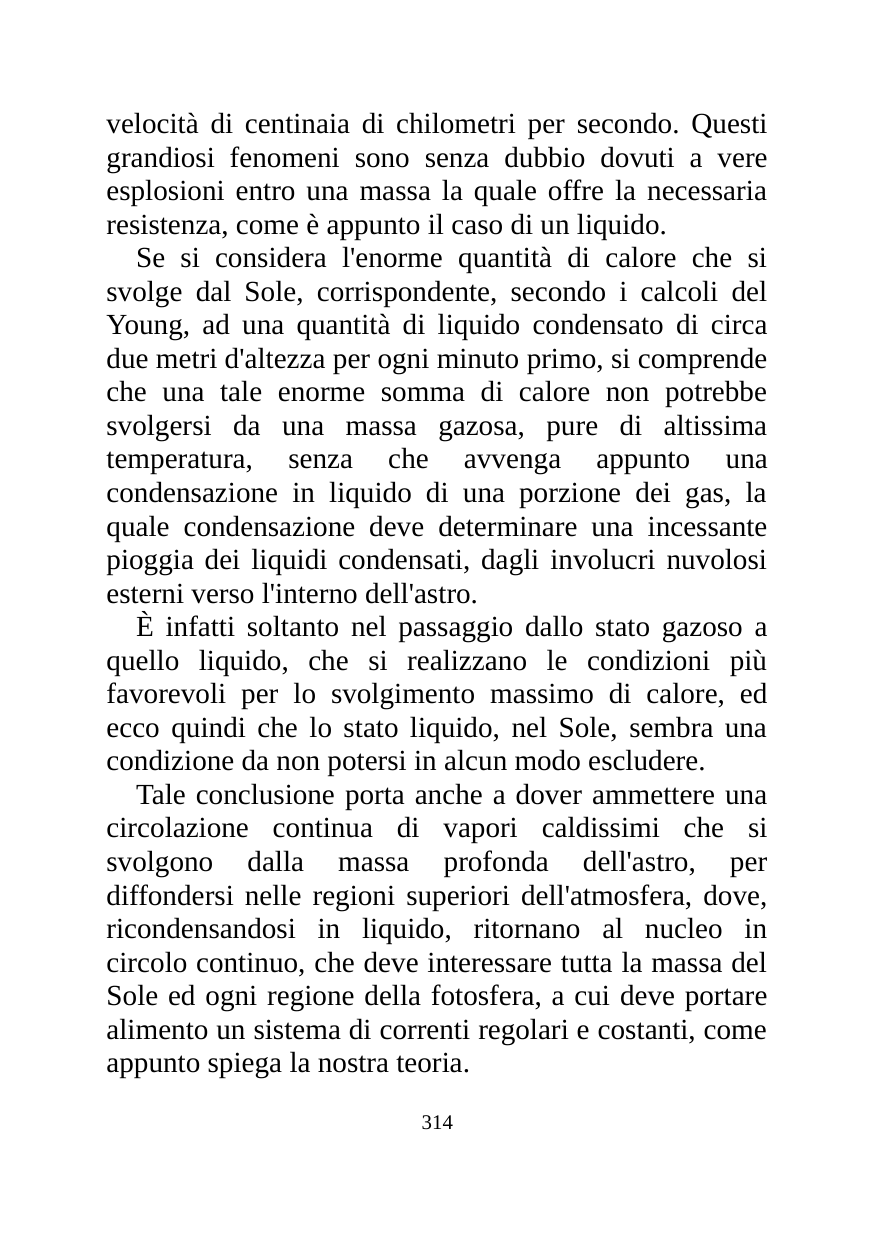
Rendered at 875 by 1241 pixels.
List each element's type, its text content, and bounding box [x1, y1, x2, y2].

text Tale conclusione porta anche a dover ammettere una circolazione continua di vapori caldissimi che si svolgono dalla massa profonda dell'astro, per diffondersi nelle regioni superiori dell'atmosfera, dove, ricondensandosi in liquido, ritornano al nucleo in circolo continuo, che deve interessare tutta la massa del Sole ed ogni regione della fotosfera, a cui deve portare alimento un sistema di correnti regolari e costanti, come appunto spiega la nostra teoria. [106, 777, 768, 1079]
text velocità di centinaia di chilometri per secondo. Questi grandiosi fenomeni sono senza dubbio dovuti a vere esplosioni entro una massa la quale offre la necessaria resistenza, come è appunto il caso di un liquido. [106, 106, 768, 240]
text È infatti soltanto nel passaggio dallo stato gazoso a quello liquido, che si realizzano le condizioni più favorevoli per lo svolgimento massimo di calore, ed ecco quindi che lo stato liquido, nel Sole, sembra una condizione da non potersi in alcun modo escludere. [106, 609, 768, 777]
text Se si considera l'enorme quantità di calore che si svolge dal Sole, corrispondente, secondo i calcoli del Young, ad una quantità di liquido condensato di circa due metri d'altezza per ogni minuto primo, si comprende che una tale enorme somma di calore non potrebbe svolgersi da una massa gazosa, pure di altissima temperatura, senza che avvenga appunto una condensazione in liquido di una porzione dei gas, la quale condensazione deve determinare una incessante pioggia dei liquidi condensati, dagli involucri nuvolosi esterni verso l'interno dell'astro. [106, 240, 768, 609]
